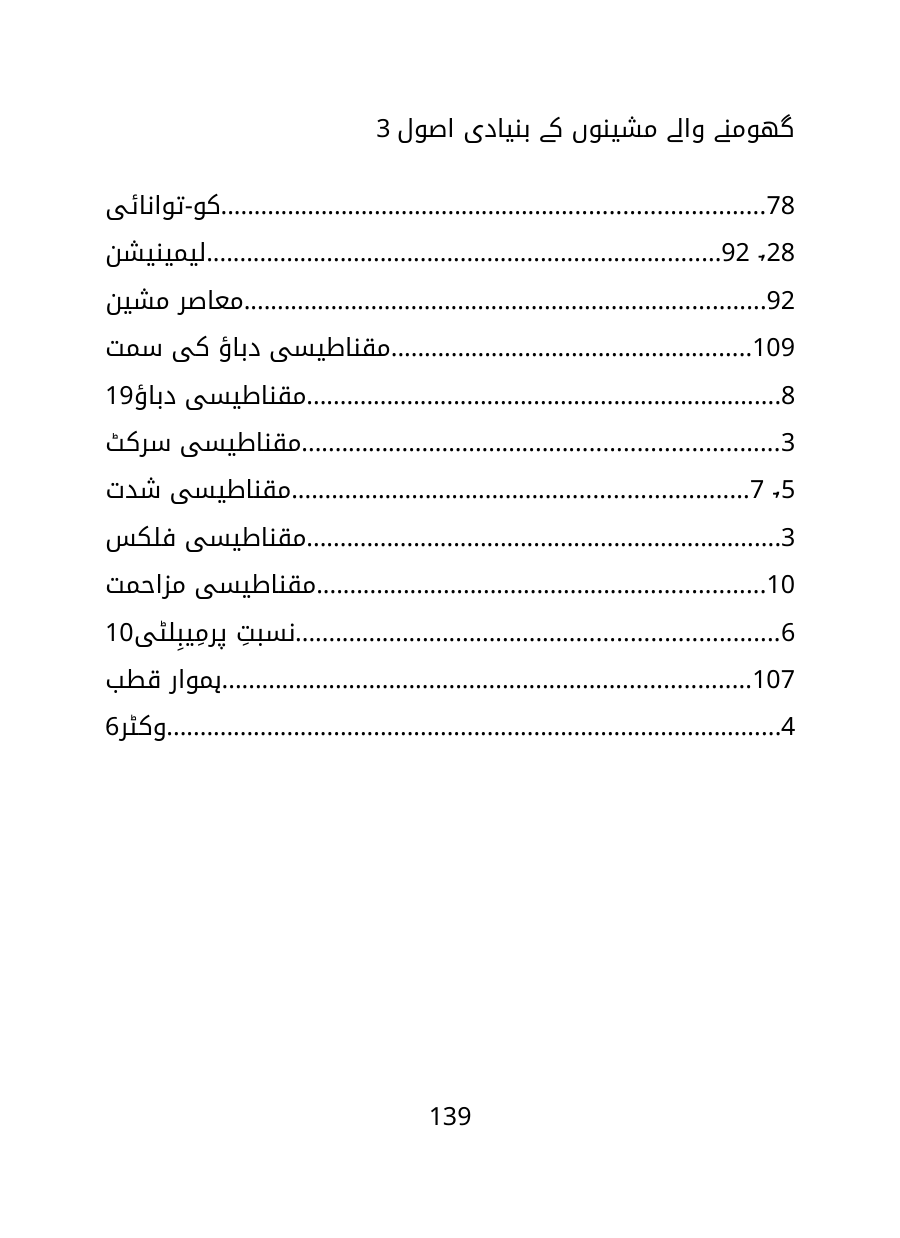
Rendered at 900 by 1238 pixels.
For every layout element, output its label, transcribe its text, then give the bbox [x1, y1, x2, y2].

text کو-توانائی 78 [105, 182, 795, 230]
text مقناطیسی سرکٹ 3 [105, 419, 795, 467]
text مقناطیسی مزاحمت 10 [105, 562, 795, 609]
text لیمینیشن 28, 92 [105, 230, 795, 277]
text وکٹر6 4 [105, 704, 795, 751]
text معاصر مشین 92 [105, 277, 795, 324]
text مقناطیسی دباؤ19 8 [105, 372, 795, 419]
text مقناطیسی شدت 5, 7 [105, 467, 795, 514]
text مقناطیسی فلکس 3 [105, 514, 795, 562]
text ہموار قطب 107 [105, 656, 795, 704]
text مقناطیسی دباؤ کی سمت 109 [105, 324, 795, 372]
text نسبتِ پرمِیبِلٹی10 6 [105, 609, 795, 656]
